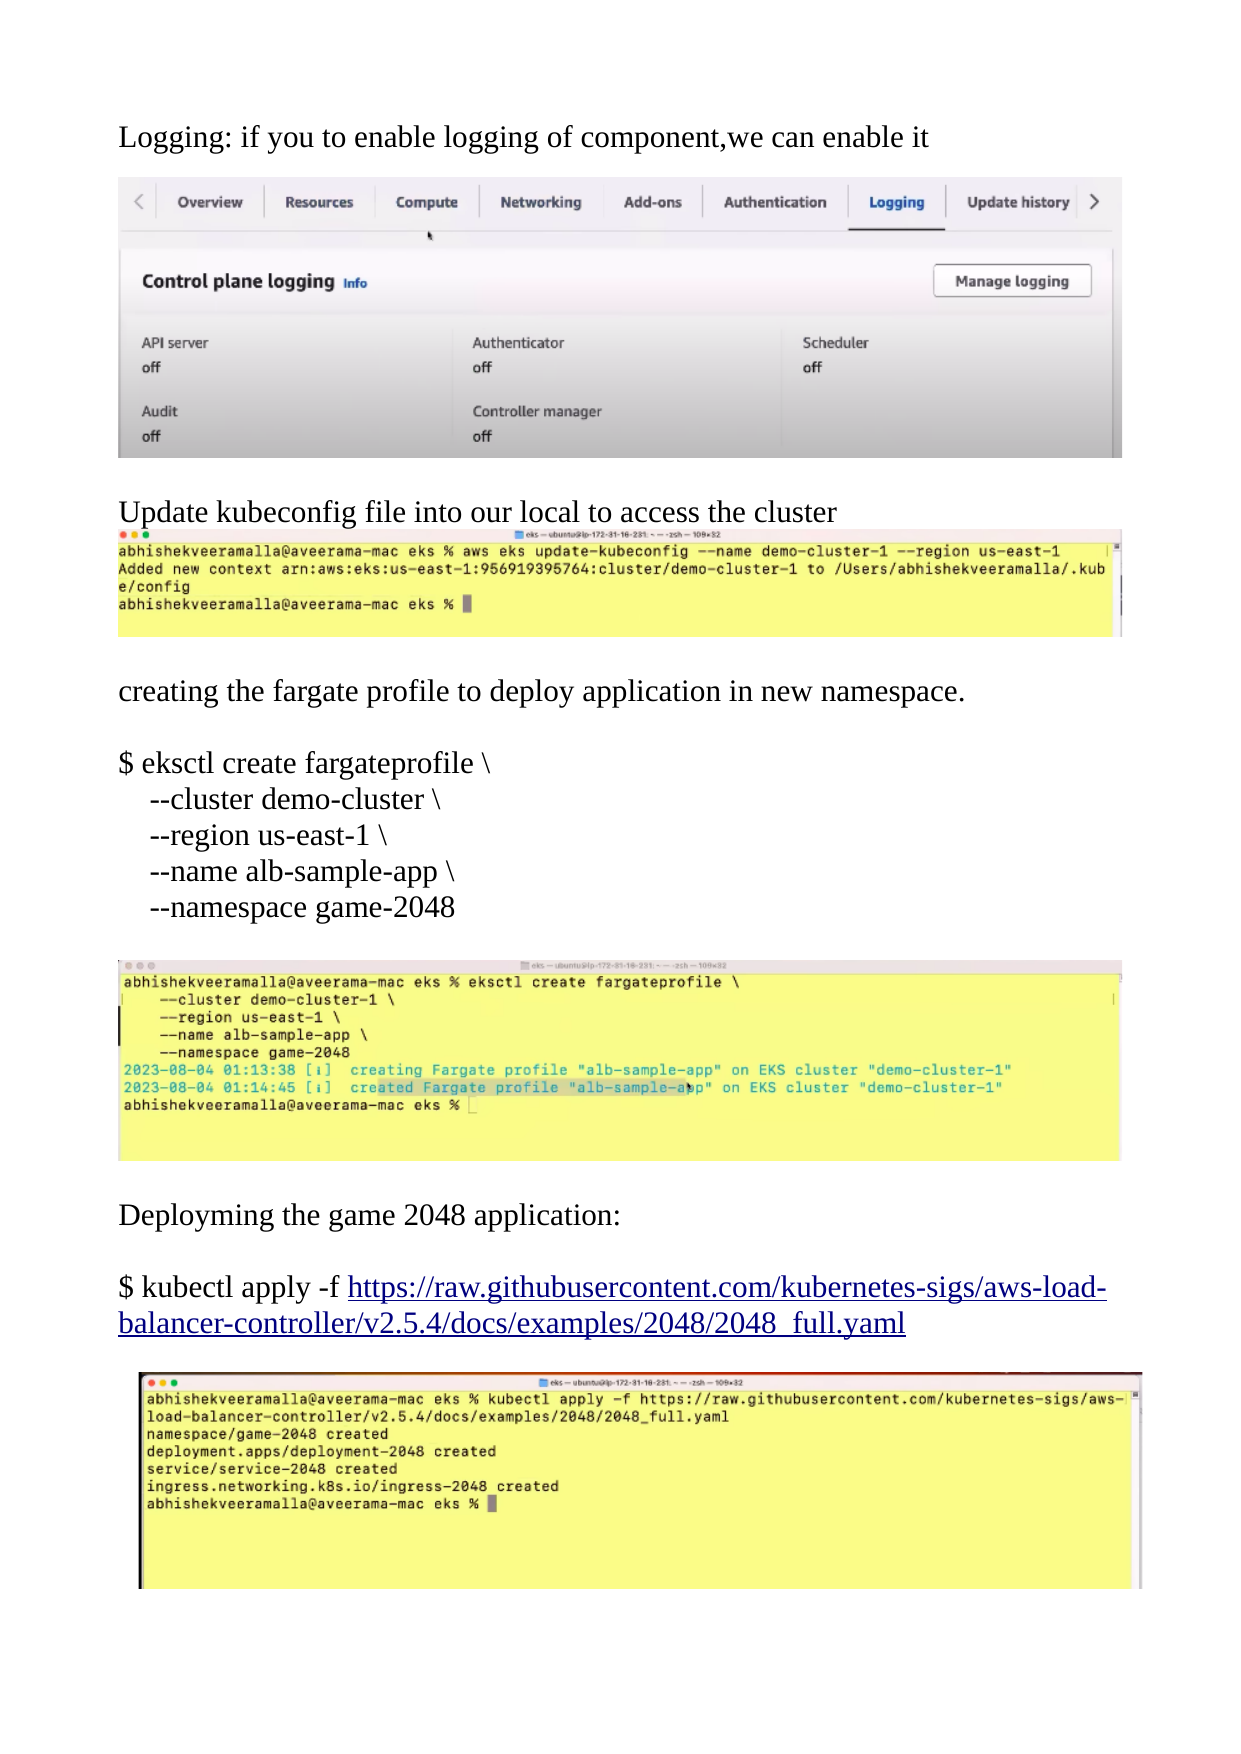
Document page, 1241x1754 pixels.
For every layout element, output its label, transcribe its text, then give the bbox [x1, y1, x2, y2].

picture [118, 960, 1123, 1161]
text Logging: if you to enable logging of component,we can enable it [118, 118, 1122, 154]
picture [118, 529, 1123, 637]
picture [118, 177, 1123, 458]
picture [138, 1372, 1143, 1589]
text --name alb-sample-app \ [118, 852, 1122, 888]
text $ eksctl create fargateprofile \ [118, 744, 1122, 780]
text creating the fargate profile to deploy application in new namespace. [118, 673, 1122, 708]
text --cluster demo-cluster \ [118, 780, 1122, 816]
text --namespace game-2048 [118, 888, 1122, 924]
text Deployming the game 2048 application: [118, 1197, 1122, 1232]
text $ kubectl apply -f https://raw.githubusercontent.com/kubernetes-sigs/aws-load-balancer-controller/v2.5.4/docs/examples/2048/2048_full.yaml [118, 1268, 1122, 1340]
text Update kubeconfig file into our local to access the cluster [118, 494, 1122, 529]
text --region us-east-1 \ [118, 816, 1122, 852]
